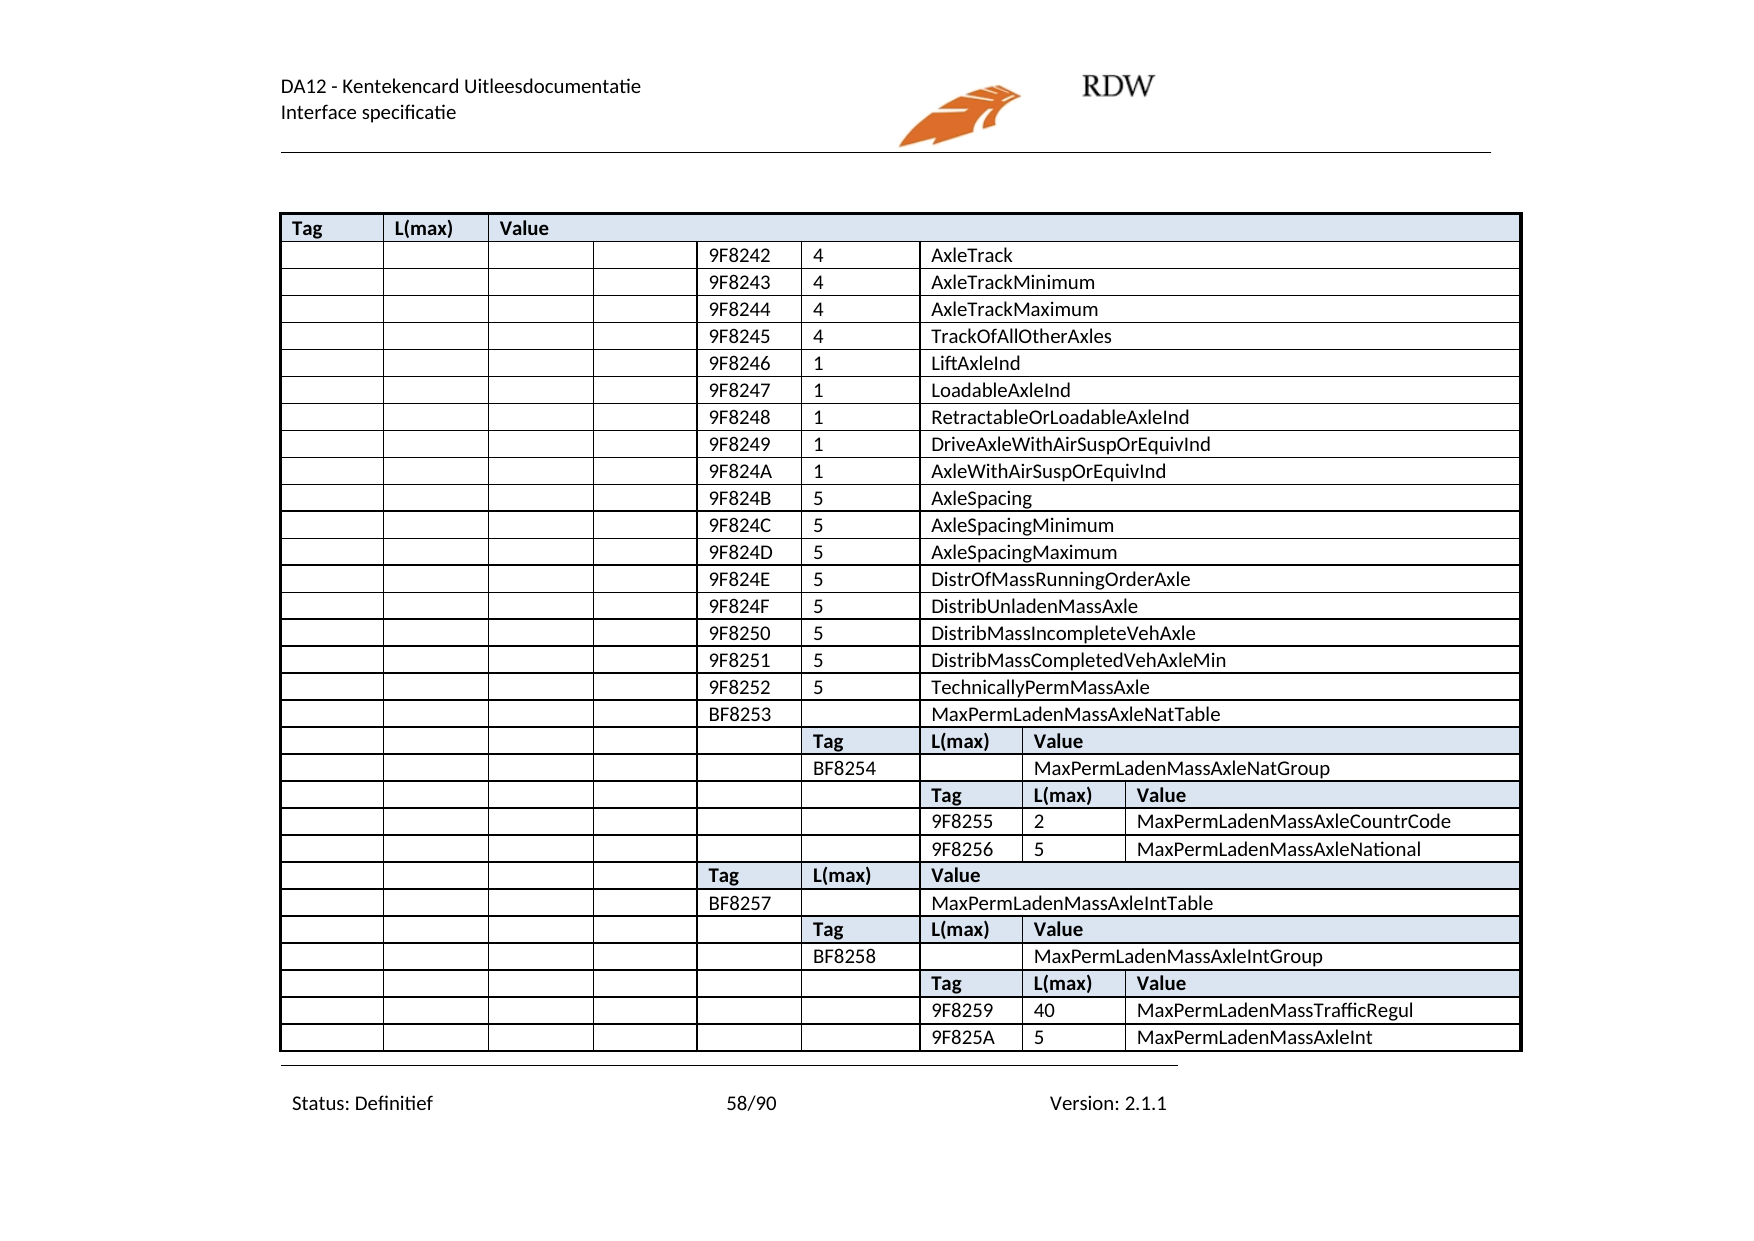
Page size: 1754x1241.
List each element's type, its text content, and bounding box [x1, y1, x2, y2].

table_cell [384, 512, 488, 537]
table_cell [594, 566, 696, 591]
table_cell MaxPermLadenMassAxleNatGroup [1023, 755, 1519, 780]
table_cell Value [1023, 917, 1519, 942]
table_cell 9F8247 [698, 377, 801, 402]
table_cell 9F824D [698, 539, 801, 564]
table_cell [489, 323, 593, 348]
table_cell [384, 593, 488, 618]
table_cell [1525, 807, 1529, 834]
table_cell [921, 944, 1022, 969]
table_cell [282, 242, 383, 268]
table_cell 9F824C [698, 512, 801, 537]
table_cell MaxPermLadenMassAxleNatTable [921, 701, 1519, 726]
table_cell BF8253 [698, 701, 801, 726]
table_cell LiftAxleInd [921, 350, 1519, 376]
table_cell [1529, 618, 1533, 645]
table_cell 1 [802, 377, 919, 402]
table_cell [698, 782, 801, 807]
table_cell [921, 755, 1022, 780]
table_cell 9F8252 [698, 674, 801, 699]
table_cell [1525, 456, 1529, 483]
table_cell [384, 998, 488, 1023]
table_cell [1529, 861, 1533, 888]
table_cell 9F824F [698, 593, 801, 618]
table_cell [594, 728, 696, 753]
table_cell 9F8255 [921, 809, 1022, 834]
table_cell 9F8249 [698, 431, 801, 456]
table_cell [1529, 780, 1533, 807]
table_cell [802, 836, 919, 861]
table_cell DistribMassCompletedVehAxleMin [921, 647, 1519, 672]
table_cell [1525, 888, 1529, 915]
table_cell [594, 782, 696, 807]
table_cell [489, 566, 593, 591]
table_cell AxleSpacingMinimum [921, 512, 1519, 537]
table_cell 5 [1023, 1025, 1125, 1050]
table_cell [384, 971, 488, 996]
table_cell [594, 809, 696, 834]
table_cell 2 [1023, 809, 1125, 834]
table_cell [282, 323, 383, 348]
table_cell [489, 998, 593, 1023]
table_cell [698, 1025, 801, 1050]
table_cell TrackOfAllOtherAxles [921, 323, 1519, 348]
table_cell [594, 755, 696, 780]
table_cell [698, 998, 801, 1023]
table_cell [1525, 295, 1529, 322]
table_cell 5 [802, 566, 919, 591]
table_cell [384, 836, 488, 861]
table_cell 9F8259 [921, 998, 1022, 1023]
table_cell 4 [802, 242, 919, 268]
table_cell [489, 755, 593, 780]
table_cell [384, 350, 488, 376]
table_cell [594, 539, 696, 564]
table_cell [384, 620, 488, 645]
table_cell [282, 377, 383, 402]
table_cell Value [1126, 971, 1519, 996]
table_cell [594, 485, 696, 510]
table_cell 9F8251 [698, 647, 801, 672]
table_cell DriveAxleWithAirSuspOrEquivInd [921, 431, 1519, 456]
table_cell [594, 512, 696, 537]
table_cell [489, 431, 593, 456]
table_cell [802, 998, 919, 1023]
table_cell 4 [802, 269, 919, 294]
table_cell L(max) [921, 728, 1022, 753]
table_cell LoadableAxleInd [921, 377, 1519, 402]
table_cell AxleTrackMaximum [921, 296, 1519, 322]
table_cell [1529, 295, 1533, 322]
table_cell 40 [1023, 998, 1125, 1023]
table_cell [384, 242, 488, 268]
table_cell BF8257 [698, 890, 801, 915]
table_cell [1529, 969, 1533, 996]
table_cell [802, 1025, 919, 1050]
table_cell 5 [802, 647, 919, 672]
table_cell 5 [802, 674, 919, 699]
table_cell [282, 836, 383, 861]
table_cell [698, 836, 801, 861]
table_cell [489, 458, 593, 483]
table_cell 1 [802, 404, 919, 429]
table_cell [384, 377, 488, 402]
table_cell [594, 971, 696, 996]
table_cell [282, 917, 383, 942]
table_cell 9F8245 [698, 323, 801, 348]
table_cell [802, 782, 919, 807]
table_cell [489, 890, 593, 915]
table_cell [594, 593, 696, 618]
table_cell BF8258 [802, 944, 919, 969]
table_cell 4 [802, 296, 919, 322]
table_cell [489, 809, 593, 834]
table_cell [489, 944, 593, 969]
table_cell [1529, 807, 1533, 834]
table_cell [384, 755, 488, 780]
table_cell [282, 755, 383, 780]
table_cell [1529, 888, 1533, 915]
table_cell [698, 755, 801, 780]
table_cell [489, 593, 593, 618]
table_cell MaxPermLadenMassAxleIntTable [921, 890, 1519, 915]
table_cell [384, 1025, 488, 1050]
table_cell 5 [802, 593, 919, 618]
table_cell [384, 566, 488, 591]
table_cell [384, 701, 488, 726]
table_cell [1529, 403, 1533, 429]
table_cell MaxPermLadenMassAxleIntGroup [1023, 944, 1519, 969]
table_cell 9F8246 [698, 350, 801, 376]
table_cell [384, 890, 488, 915]
table_cell [1529, 915, 1533, 942]
table_cell [594, 350, 696, 376]
table_cell [384, 674, 488, 699]
table_cell [282, 350, 383, 376]
table_cell [1525, 726, 1529, 753]
table_cell 5 [802, 485, 919, 510]
table_cell [802, 971, 919, 996]
table_cell Tag [921, 782, 1022, 807]
table_cell [384, 647, 488, 672]
table_cell [282, 593, 383, 618]
table_cell [384, 539, 488, 564]
table_cell [1529, 699, 1533, 726]
table_cell [594, 863, 696, 888]
table_cell 9F8244 [698, 296, 801, 322]
table_cell [1529, 538, 1533, 564]
table_cell [282, 701, 383, 726]
table_cell 1 [802, 458, 919, 483]
table_cell 9F8250 [698, 620, 801, 645]
table_cell 9F824E [698, 566, 801, 591]
table_cell [282, 944, 383, 969]
table_cell [594, 1025, 696, 1050]
table_cell [1529, 942, 1533, 969]
table_cell 5 [1023, 836, 1125, 861]
table_header [1525, 212, 1529, 241]
table_cell [1525, 672, 1529, 699]
table_cell AxleTrackMinimum [921, 269, 1519, 294]
table_cell 9F8243 [698, 269, 801, 294]
table_cell [282, 512, 383, 537]
table_cell [489, 647, 593, 672]
table_cell Value [1126, 782, 1519, 807]
table_cell [594, 620, 696, 645]
table_cell 9F8248 [698, 404, 801, 429]
table_cell 1 [802, 350, 919, 376]
table_cell [384, 782, 488, 807]
table_cell [698, 809, 801, 834]
table_cell [594, 269, 696, 294]
table_cell Tag [802, 917, 919, 942]
table_cell MaxPermLadenMassAxleNational [1126, 836, 1519, 861]
table_cell [1525, 403, 1529, 429]
table_cell MaxPermLadenMassTrafficRegul [1126, 998, 1519, 1023]
table_cell [489, 296, 593, 322]
table_cell [1525, 241, 1529, 268]
table_cell [1525, 349, 1529, 376]
table_cell [282, 674, 383, 699]
table_cell AxleTrack [921, 242, 1519, 268]
table_cell [489, 674, 593, 699]
table_cell [594, 458, 696, 483]
table_cell [384, 944, 488, 969]
table_cell [1525, 268, 1529, 294]
table_cell [282, 890, 383, 915]
table_cell TechnicallyPermMassAxle [921, 674, 1519, 699]
table_cell [1529, 241, 1533, 268]
table_cell [282, 404, 383, 429]
table_cell [1529, 456, 1533, 483]
table_cell [489, 836, 593, 861]
table_cell [1529, 268, 1533, 294]
table_cell [1529, 753, 1533, 780]
table_cell [594, 998, 696, 1023]
table_cell [1529, 349, 1533, 376]
table_cell [1525, 510, 1529, 537]
table_cell AxleSpacingMaximum [921, 539, 1519, 564]
table_cell [282, 728, 383, 753]
table_cell L(max) [1023, 971, 1125, 996]
table_cell [594, 242, 696, 268]
table_cell [282, 485, 383, 510]
table_cell [1529, 996, 1533, 1023]
table_cell [1525, 861, 1529, 888]
table_cell [1529, 484, 1533, 510]
table_cell [594, 917, 696, 942]
table_cell [489, 242, 593, 268]
table_cell [384, 431, 488, 456]
table_cell [489, 512, 593, 537]
table_cell 5 [802, 512, 919, 537]
table_cell [282, 998, 383, 1023]
table_cell MaxPermLadenMassAxleCountrCode [1126, 809, 1519, 834]
table_cell [1525, 834, 1529, 861]
table_cell [384, 809, 488, 834]
table_cell [1525, 915, 1529, 942]
table_cell [1525, 322, 1529, 348]
table_cell 9F8242 [698, 242, 801, 268]
table_cell [1525, 996, 1529, 1023]
table_cell [698, 917, 801, 942]
table_cell RetractableOrLoadableAxleInd [921, 404, 1519, 429]
table_cell [1525, 753, 1529, 780]
table_cell [594, 404, 696, 429]
table_cell [594, 674, 696, 699]
table_cell [1529, 1023, 1533, 1050]
table_cell [698, 971, 801, 996]
table_cell [594, 431, 696, 456]
table_cell [1529, 645, 1533, 672]
table_cell AxleSpacing [921, 485, 1519, 510]
table_cell [282, 458, 383, 483]
table_cell [489, 539, 593, 564]
table_cell BF8254 [802, 755, 919, 780]
table_cell [1525, 564, 1529, 591]
table_cell [282, 296, 383, 322]
table_cell [384, 485, 488, 510]
table_cell [384, 323, 488, 348]
table_cell [282, 269, 383, 294]
table_cell [282, 809, 383, 834]
table_cell Tag [698, 863, 801, 888]
table_cell [489, 701, 593, 726]
table_cell [594, 377, 696, 402]
table_cell [489, 1025, 593, 1050]
table_cell [802, 809, 919, 834]
table_cell [594, 890, 696, 915]
table_cell [1529, 510, 1533, 537]
table_cell [1525, 942, 1529, 969]
table_cell [489, 863, 593, 888]
table_cell L(max) [802, 863, 919, 888]
table_cell [802, 701, 919, 726]
table_cell [1529, 376, 1533, 402]
table_cell [384, 296, 488, 322]
table_cell [1525, 430, 1529, 456]
table_cell [489, 620, 593, 645]
table_cell [384, 728, 488, 753]
table_header Value [489, 215, 1519, 241]
table_cell [802, 890, 919, 915]
table_cell [282, 647, 383, 672]
table_cell [282, 1025, 383, 1050]
table_cell [282, 566, 383, 591]
table_cell [489, 377, 593, 402]
table_cell MaxPermLadenMassAxleInt [1126, 1025, 1519, 1050]
table_cell [594, 296, 696, 322]
table_cell [282, 539, 383, 564]
table_cell [1525, 1023, 1529, 1050]
table_cell [1529, 564, 1533, 591]
table_cell [489, 917, 593, 942]
table_cell [282, 431, 383, 456]
table_cell [489, 971, 593, 996]
table_cell [282, 620, 383, 645]
table_cell [1525, 538, 1529, 564]
table_header L(max) [384, 215, 488, 241]
table_cell [1525, 484, 1529, 510]
table_cell [698, 944, 801, 969]
table_cell DistrOfMassRunningOrderAxle [921, 566, 1519, 591]
table_cell 1 [802, 431, 919, 456]
table_cell 5 [802, 539, 919, 564]
table_cell [384, 458, 488, 483]
table_cell [282, 782, 383, 807]
table_cell [282, 863, 383, 888]
table_cell [1525, 969, 1529, 996]
table_cell 5 [802, 620, 919, 645]
table_cell [1525, 645, 1529, 672]
table_cell [1529, 834, 1533, 861]
table_cell [384, 404, 488, 429]
table_cell [489, 350, 593, 376]
table_cell [282, 971, 383, 996]
table_cell DistribMassIncompleteVehAxle [921, 620, 1519, 645]
table_cell Tag [921, 971, 1022, 996]
table_cell DistribUnladenMassAxle [921, 593, 1519, 618]
table_cell [1529, 591, 1533, 618]
table_cell Value [1023, 728, 1519, 753]
table_cell [489, 404, 593, 429]
table_cell AxleWithAirSuspOrEquivInd [921, 458, 1519, 483]
table_cell 4 [802, 323, 919, 348]
table_cell [594, 323, 696, 348]
table_cell 9F825A [921, 1025, 1022, 1050]
table_cell 9F824B [698, 485, 801, 510]
table_cell L(max) [921, 917, 1022, 942]
table_cell [594, 836, 696, 861]
table_cell [1525, 780, 1529, 807]
table_cell [489, 728, 593, 753]
table_cell [489, 269, 593, 294]
table_cell [1529, 672, 1533, 699]
table_cell L(max) [1023, 782, 1125, 807]
table_cell [384, 917, 488, 942]
table_cell [384, 863, 488, 888]
table_cell [698, 728, 801, 753]
table_cell Value [921, 863, 1519, 888]
table_cell [489, 485, 593, 510]
table_header Tag [282, 215, 383, 241]
table_cell [1525, 376, 1529, 402]
table_cell [1525, 618, 1529, 645]
table_cell [594, 944, 696, 969]
table_cell 9F824A [698, 458, 801, 483]
table_cell [1525, 591, 1529, 618]
table_cell [384, 269, 488, 294]
table_header [1529, 212, 1533, 241]
table_cell [1529, 322, 1533, 348]
table_cell [489, 782, 593, 807]
table_cell [594, 647, 696, 672]
table_cell [1529, 726, 1533, 753]
table_cell [594, 701, 696, 726]
table_cell Tag [802, 728, 919, 753]
table_cell [1529, 430, 1533, 456]
table_cell [1525, 699, 1529, 726]
table_cell 9F8256 [921, 836, 1022, 861]
